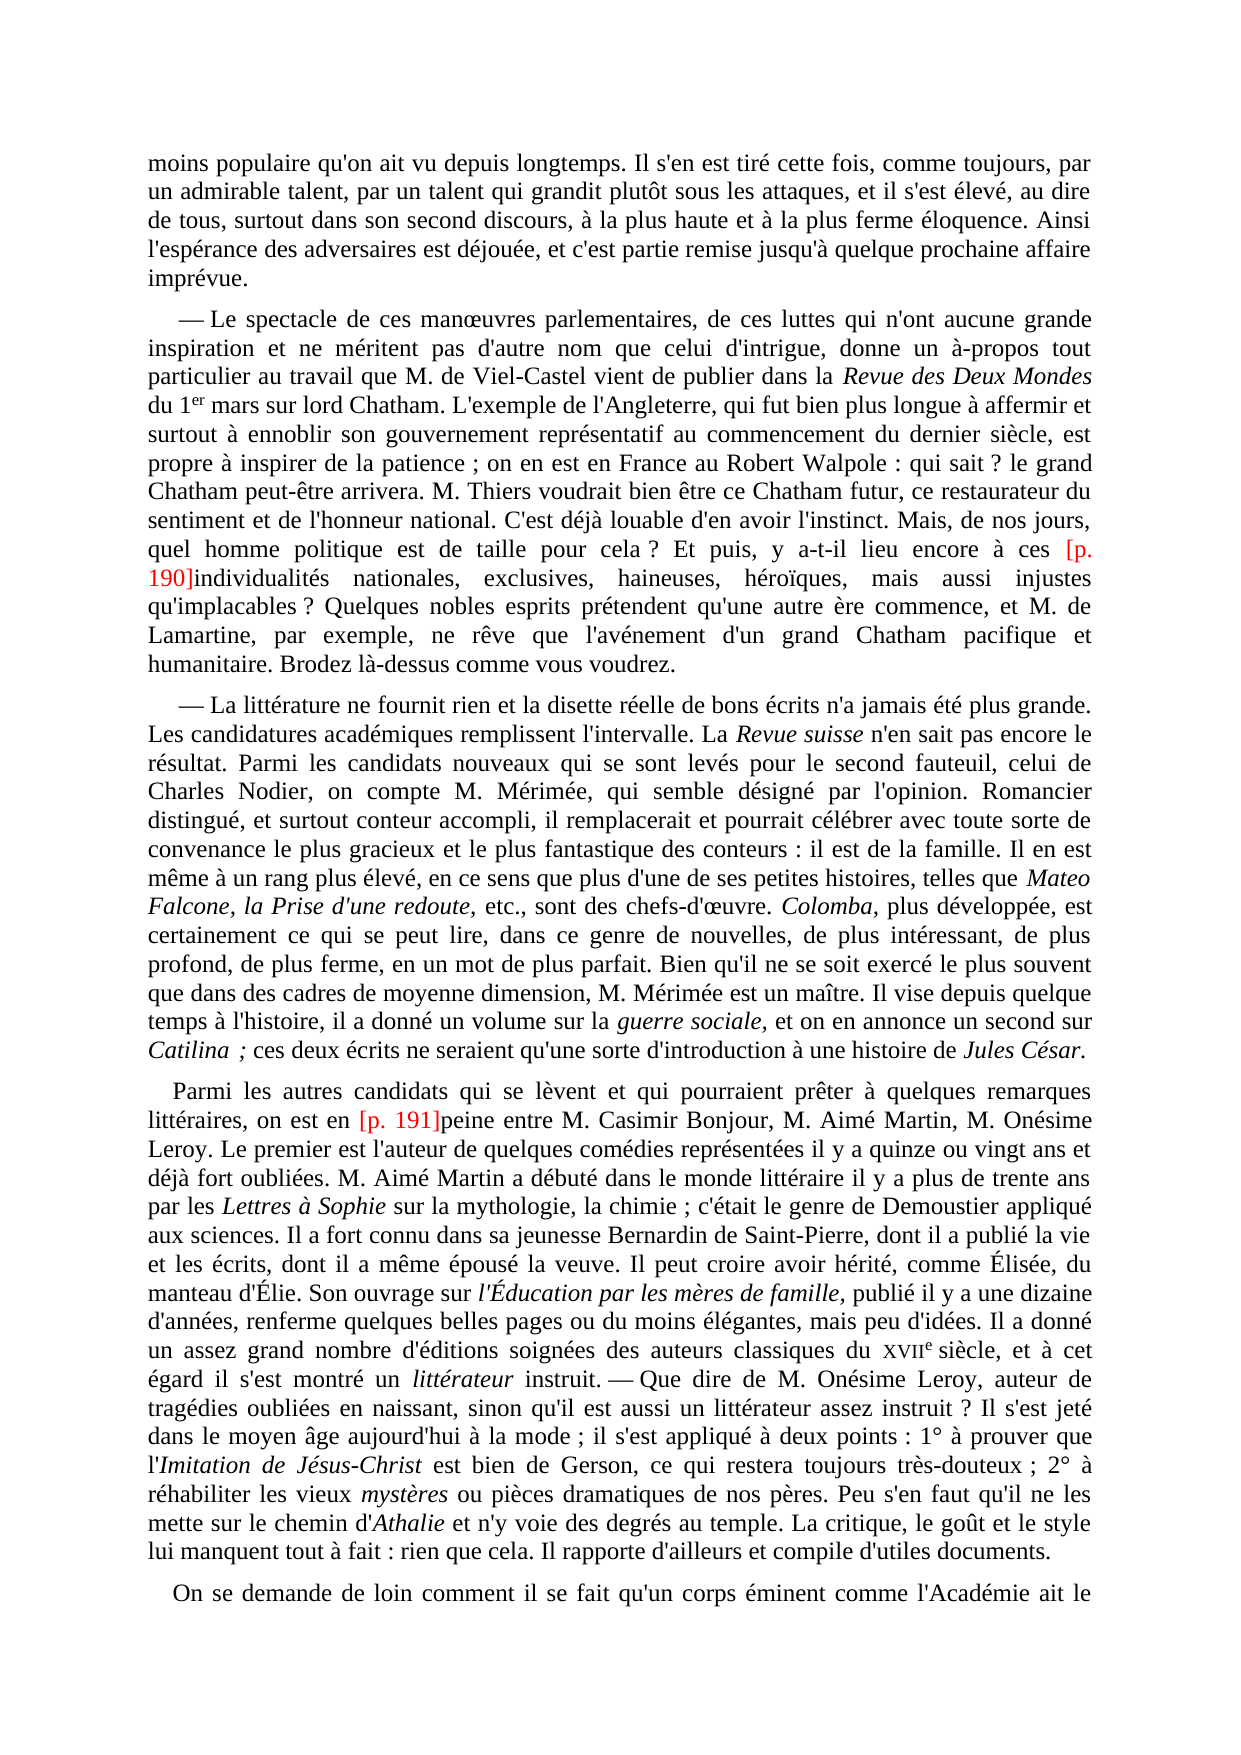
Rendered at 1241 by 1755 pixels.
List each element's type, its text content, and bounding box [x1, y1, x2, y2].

text moins populaire qu'on ait vu depuis longtemps. Il s'en est tiré cette fois, comme toujours, par un admirable talent, par un talent qui grandit plutôt sous les attaques, et il s'est élevé, au dire de tous, surtout dans son second discours, à la plus haute et à la plus ferme éloquence. Ainsi l'espérance des adversaires est déjouée, et c'est partie remise jusqu'à quelque prochaine affaire imprévue. [148, 148, 1093, 291]
text Parmi les autres candidats qui se lèvent et qui pourraient prêter à quelques remarques littéraires, on est en [p. 191]peine entre M. Casimir Bonjour, M. Aimé Martin, M. Onésime Leroy. Le premier est l'auteur de quelques comédies représentées il y a quinze ou vingt ans et déjà fort oubliées. M. Aimé Martin a débuté dans le monde littéraire il y a plus de trente ans par les Lettres à Sophie sur la mythologie, la chimie ; c'était le genre de Demoustier appliqué aux sciences. Il a fort connu dans sa jeunesse Bernardin de Saint-Pierre, dont il a publié la vie et les écrits, dont il a même épousé la veuve. Il peut croire avoir hérité, comme Élisée, du manteau d'Élie. Son ouvrage sur l'Éducation par les mères de famille, publié il y a une dizaine d'années, renferme quelques belles pages ou du moins élégantes, mais peu d'idées. Il a donné un assez grand nombre d'éditions soignées des auteurs classiques du xviie siècle, et à cet égard il s'est montré un littérateur instruit. — Que dire de M. Onésime Leroy, auteur de tragédies oubliées en naissant, sinon qu'il est aussi un littérateur assez instruit ? Il s'est jeté dans le moyen âge aujourd'hui à la mode ; il s'est appliqué à deux points : 1° à prouver que l'Imitation de Jésus-Christ est bien de Gerson, ce qui restera toujours très-douteux ; 2° à réhabiliter les vieux mystères ou pièces dramatiques de nos pères. Peu s'en faut qu'il ne les mette sur le chemin d'Athalie et n'y voie des degrés au temple. La critique, le goût et le style lui manquent tout à fait : rien que cela. Il rapporte d'ailleurs et compile d'utiles documents. [148, 1076, 1093, 1565]
text — Le spectacle de ces manœuvres parlementaires, de ces luttes qui n'ont aucune grande inspiration et ne méritent pas d'autre nom que celui d'intrigue, donne un à-propos tout particulier au travail que M. de Viel-Castel vient de publier dans la Revue des Deux Mondes du 1er mars sur lord Chatham. L'exemple de l'Angleterre, qui fut bien plus longue à affermir et surtout à ennoblir son gouvernement représentatif au commencement du dernier siècle, est propre à inspirer de la patience ; on en est en France au Robert Walpole : qui sait ? le grand Chatham peut-être arrivera. M. Thiers voudrait bien être ce Chatham futur, ce restaurateur du sentiment et de l'honneur national. C'est déjà louable d'en avoir l'instinct. Mais, de nos jours, quel homme politique est de taille pour cela ? Et puis, y a-t-il lieu encore à ces [p. 190]individualités nationales, exclusives, haineuses, héroïques, mais aussi injustes qu'implacables ? Quelques nobles esprits prétendent qu'une autre ère commence, et M. de Lamartine, par exemple, ne rêve que l'avénement d'un grand Chatham pacifique et humanitaire. Brodez là-dessus comme vous voudrez. [148, 304, 1093, 678]
text On se demande de loin comment il se fait qu'un corps éminent comme l'Académie ait le [148, 1578, 1093, 1606]
text — La littérature ne fournit rien et la disette réelle de bons écrits n'a jamais été plus grande. Les candidatures académiques remplissent l'intervalle. La Revue suisse n'en sait pas encore le résultat. Parmi les candidats nouveaux qui se sont levés pour le second fauteuil, celui de Charles Nodier, on compte M. Mérimée, qui semble désigné par l'opinion. Romancier distingué, et surtout conteur accompli, il remplacerait et pourrait célébrer avec toute sorte de convenance le plus gracieux et le plus fantastique des conteurs : il est de la famille. Il en est même à un rang plus élevé, en ce sens que plus d'une de ses petites histoires, telles que Mateo Falcone, la Prise d'une redoute, etc., sont des chefs-d'œuvre. Colomba, plus développée, est certainement ce qui se peut lire, dans ce genre de nouvelles, de plus intéressant, de plus profond, de plus ferme, en un mot de plus parfait. Bien qu'il ne se soit exercé le plus souvent que dans des cadres de moyenne dimension, M. Mérimée est un maître. Il vise depuis quelque temps à l'histoire, il a donné un volume sur la guerre sociale, et on en annonce un second sur Catilina ; ces deux écrits ne seraient qu'une sorte d'introduction à une histoire de Jules César. [148, 690, 1093, 1064]
